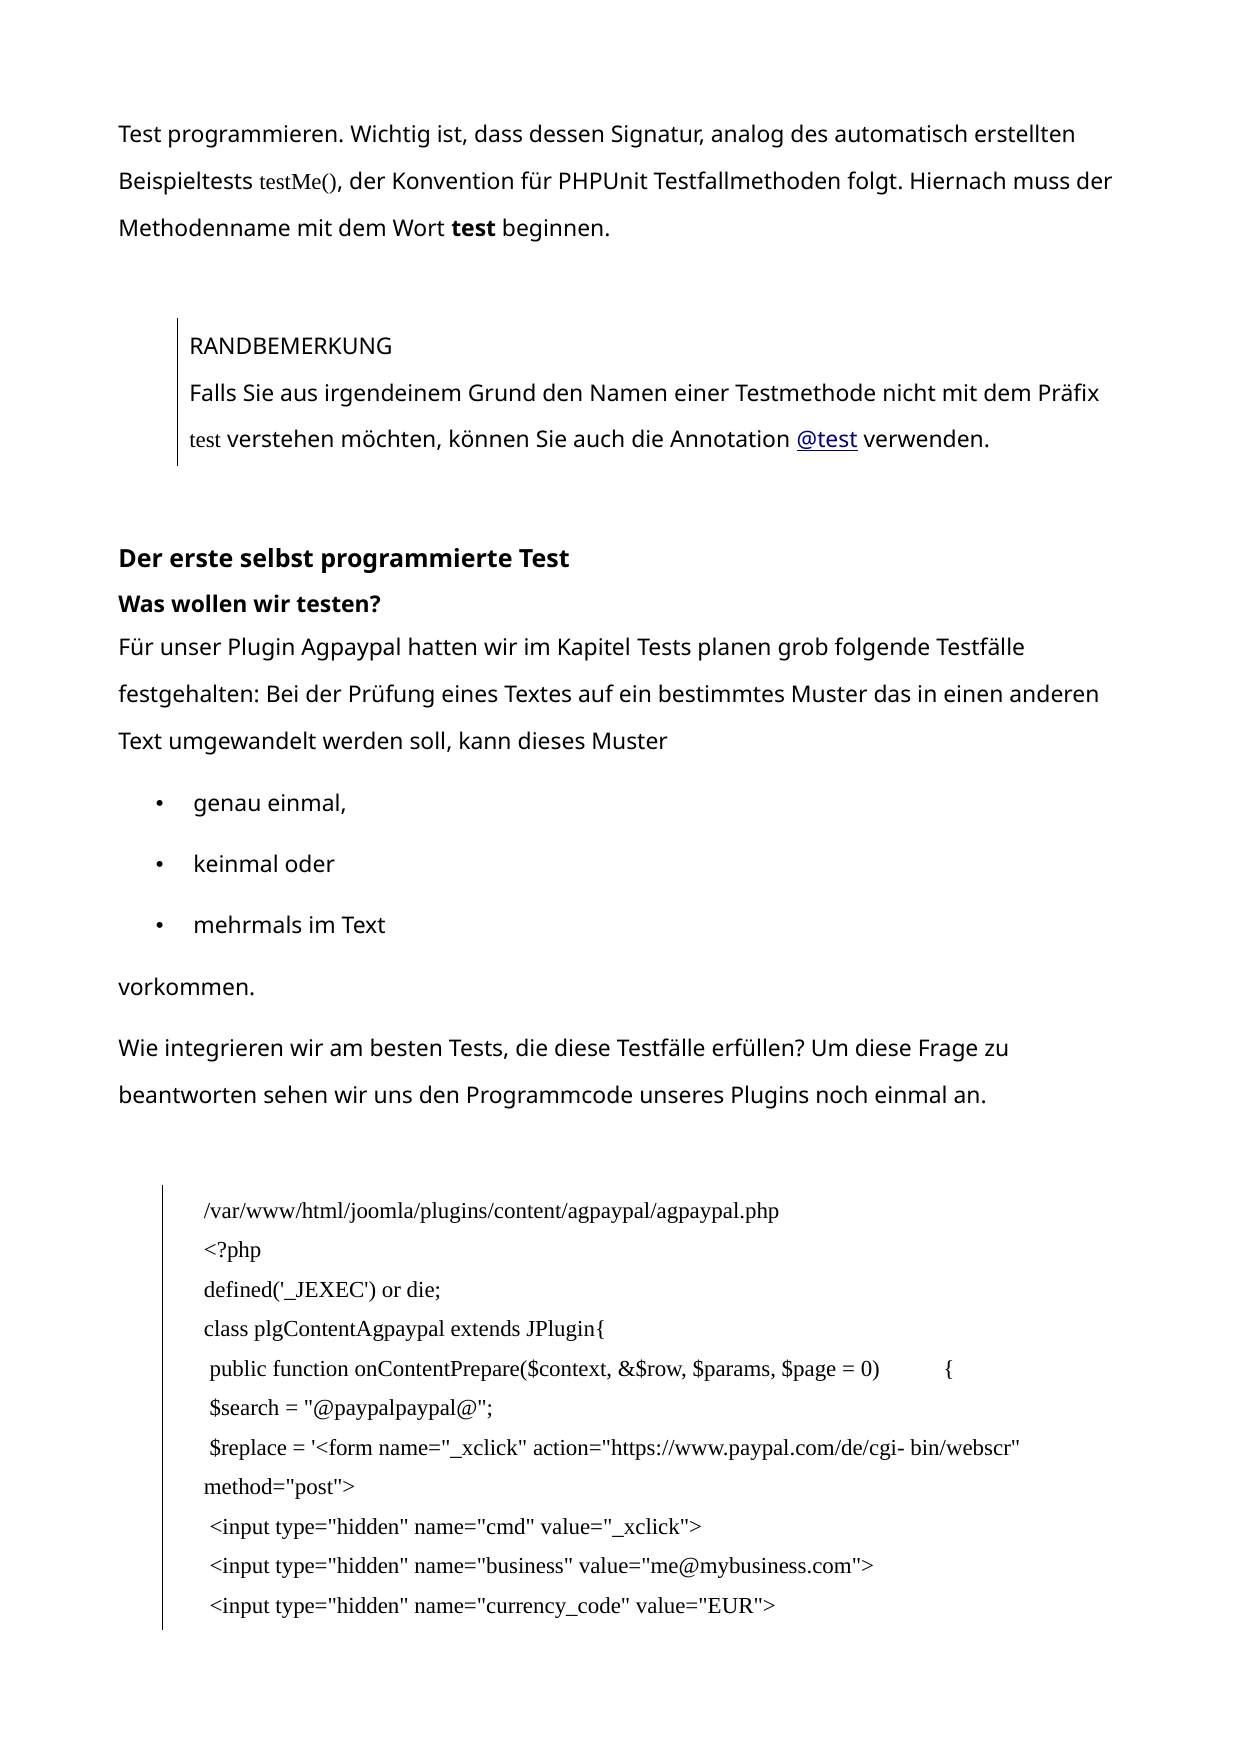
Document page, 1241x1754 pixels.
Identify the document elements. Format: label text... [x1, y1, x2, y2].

list keinmal oder [156, 848, 1122, 879]
subtitle Was wollen wir testen? [118, 588, 1122, 619]
text Test programmieren. Wichtig ist, dass dessen Signatur, analog des automatisch erstellten Beispieltests testMe(), der Konvention für PHPUnit Testfallmethoden folgt. Hiernach muss der Methodenname mit dem Wort test beginnen. [118, 118, 1122, 243]
text RANDBEMERKUNG Falls Sie aus irgendeinem Grund den Namen einer Testmethode nicht mit dem Präfix test verstehen möchten, können Sie auch die Annotation @test verwenden. [178, 318, 1122, 466]
subtitle Der erste selbst programmierte Test [118, 541, 1122, 575]
text Für unser Plugin Agpaypal hatten wir im Kapitel Tests planen grob folgende Testfälle festgehalten: Bei der Prüfung eines Textes auf ein bestimmtes Muster das in einen anderen Text umgewandelt werden soll, kann dieses Muster [118, 631, 1122, 756]
list /var/www/html/joomla/plugins/content/agpaypal/agpaypal.php <?php defined('_JEXEC') or die; class plgContentAgpaypal extends JPlugin{ public function onContentPrepare($context, &$row, $params, $page = 0) { $search = "@paypalpaypal@"; $replace = '<form name="_xclick" action="https://www.paypal.com/de/cgi- bin/webscr" method="post"> <input type="hidden" name="cmd" value="_xclick"> <input type="hidden" name="business" value="me@mybusiness.com"> <input type="hidden" name="currency_code" value="EUR"> [163, 1185, 1122, 1630]
text vorkommen. [118, 971, 1122, 1002]
text Wie integrieren wir am besten Tests, die diese Testfälle erfüllen? Um diese Frage zu beantworten sehen wir uns den Programmcode unseres Plugins noch einmal an. [118, 1032, 1122, 1111]
list mehrmals im Text [156, 909, 1122, 941]
list genau einmal, [156, 787, 1122, 818]
